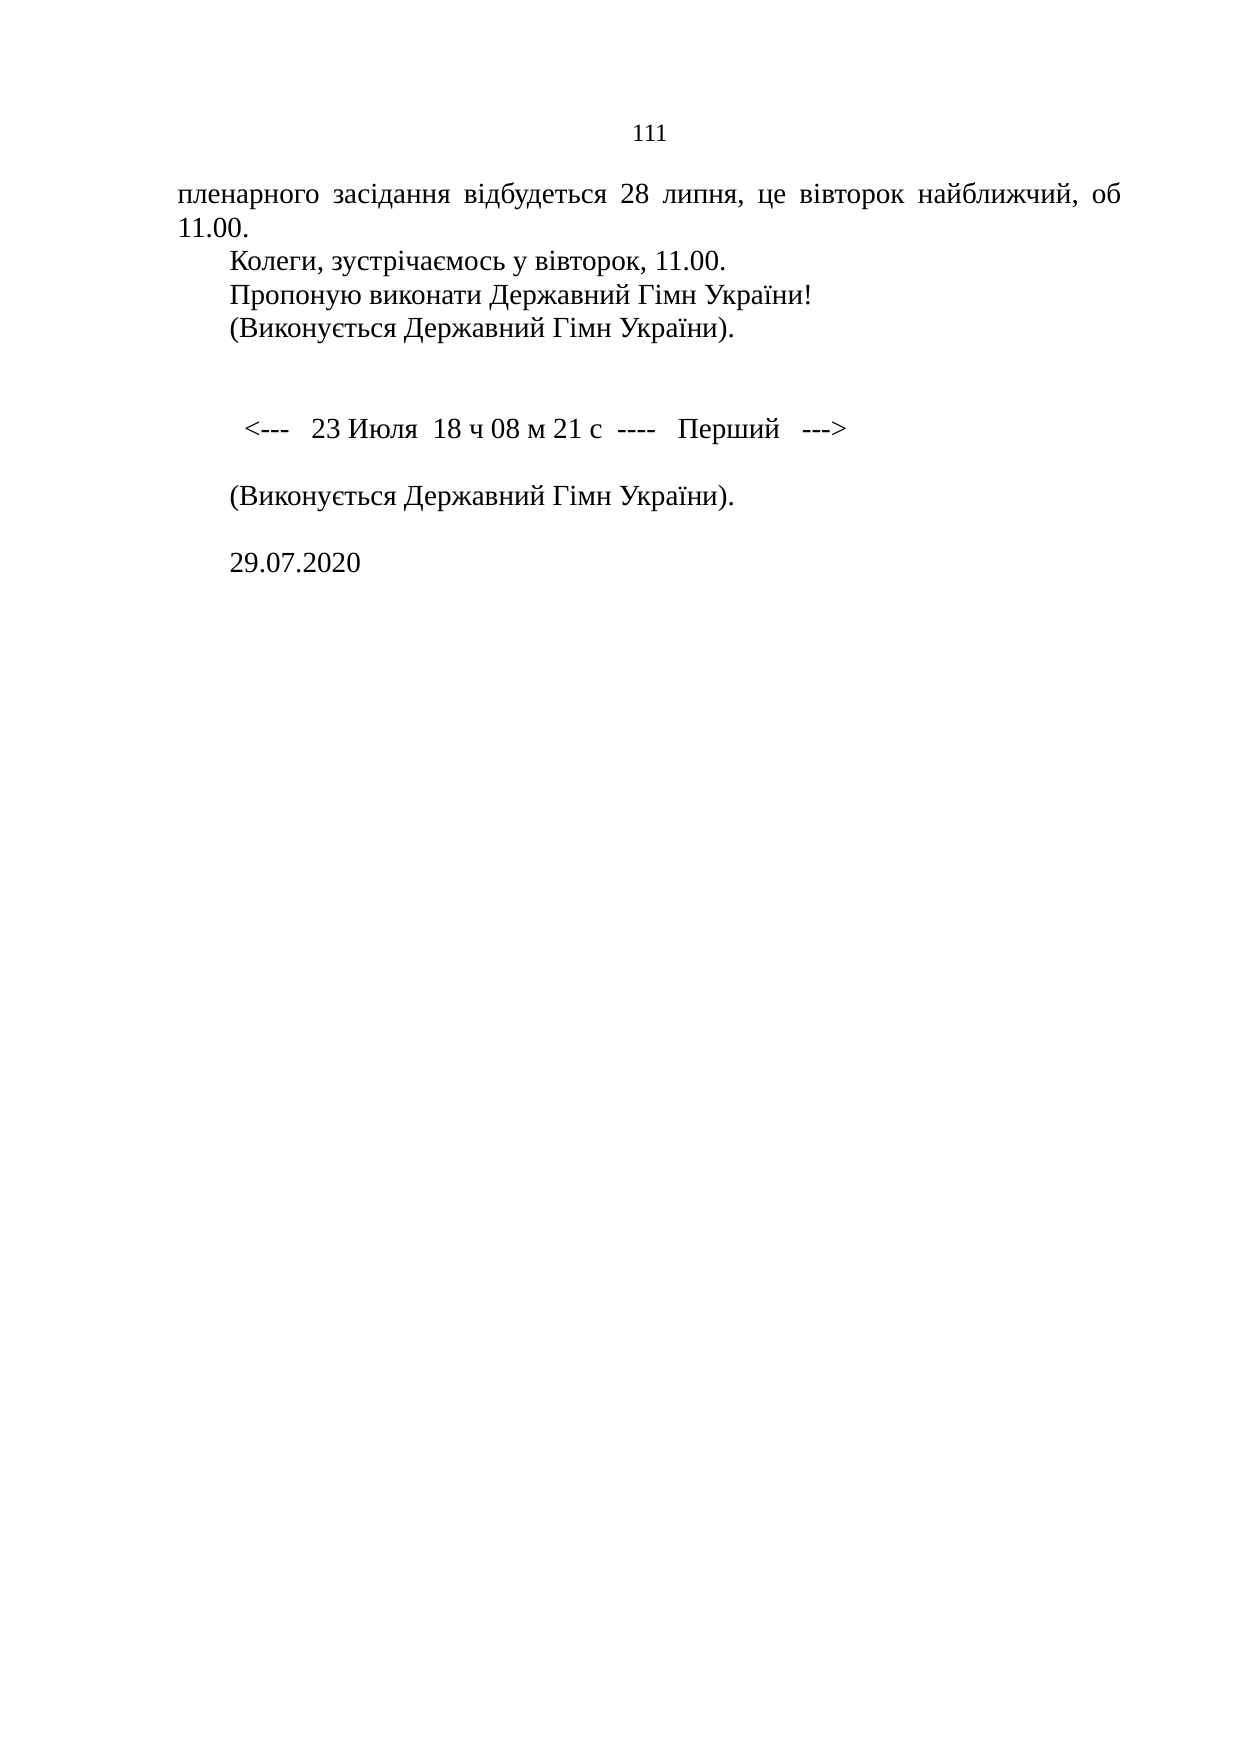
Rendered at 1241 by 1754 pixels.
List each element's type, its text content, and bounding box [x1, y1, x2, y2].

text Колеги, зустрічаємось у вівторок, 11.00. [177, 243, 1122, 277]
text <--- 23 Июля 18 ч 08 м 21 с ---- Перший ---> [177, 411, 1122, 445]
text Пропоную виконати Державний Гімн України! [177, 277, 1122, 311]
text (Виконується Державний Гімн України). [177, 311, 1122, 344]
text 29.07.2020 [177, 545, 1122, 579]
text (Виконується Державний Гімн України). [177, 478, 1122, 512]
text пленарного засідання відбудеться 28 липня, це вівторок найближчий, об 11.00. [177, 176, 1122, 243]
